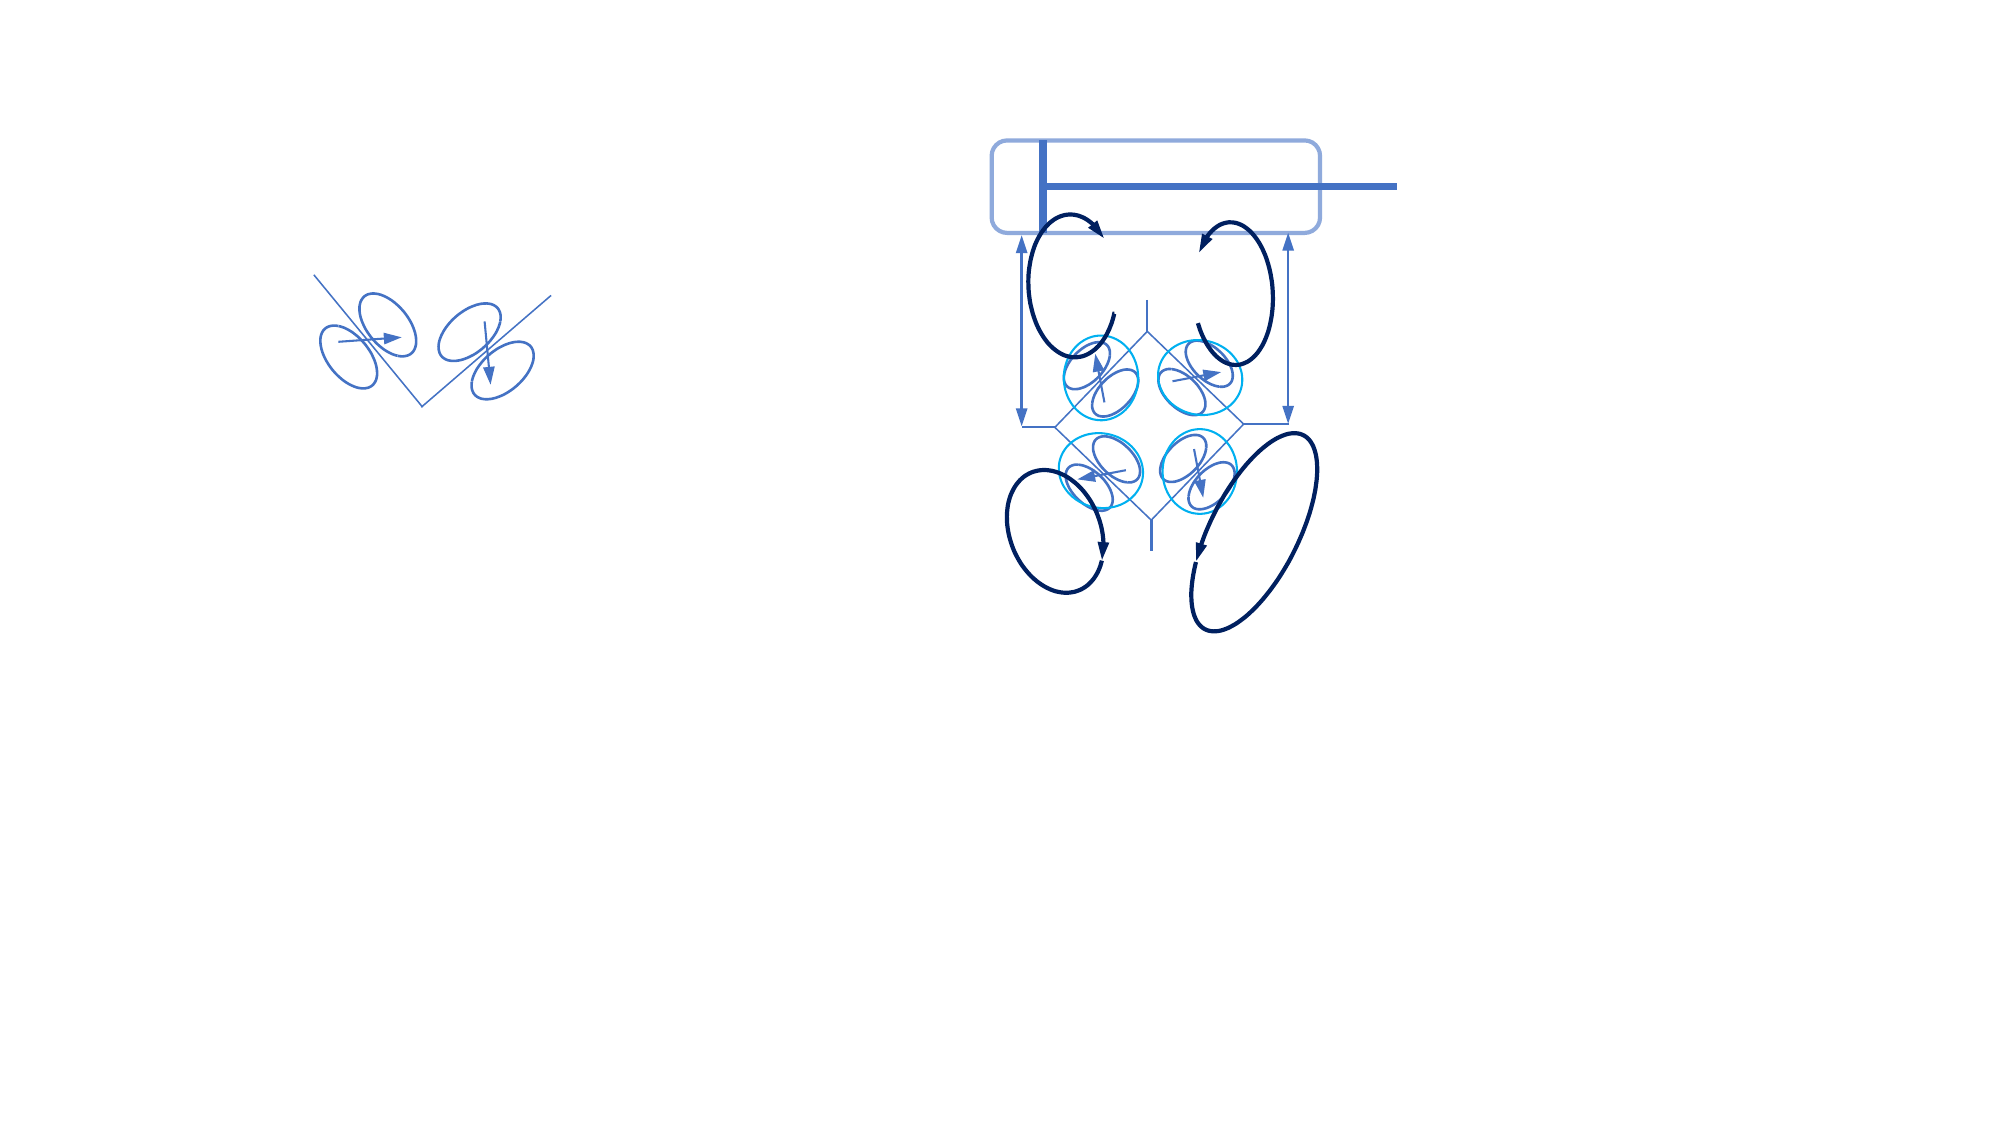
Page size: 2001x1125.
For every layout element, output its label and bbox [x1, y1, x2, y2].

text_box [1039, 140, 1397, 230]
